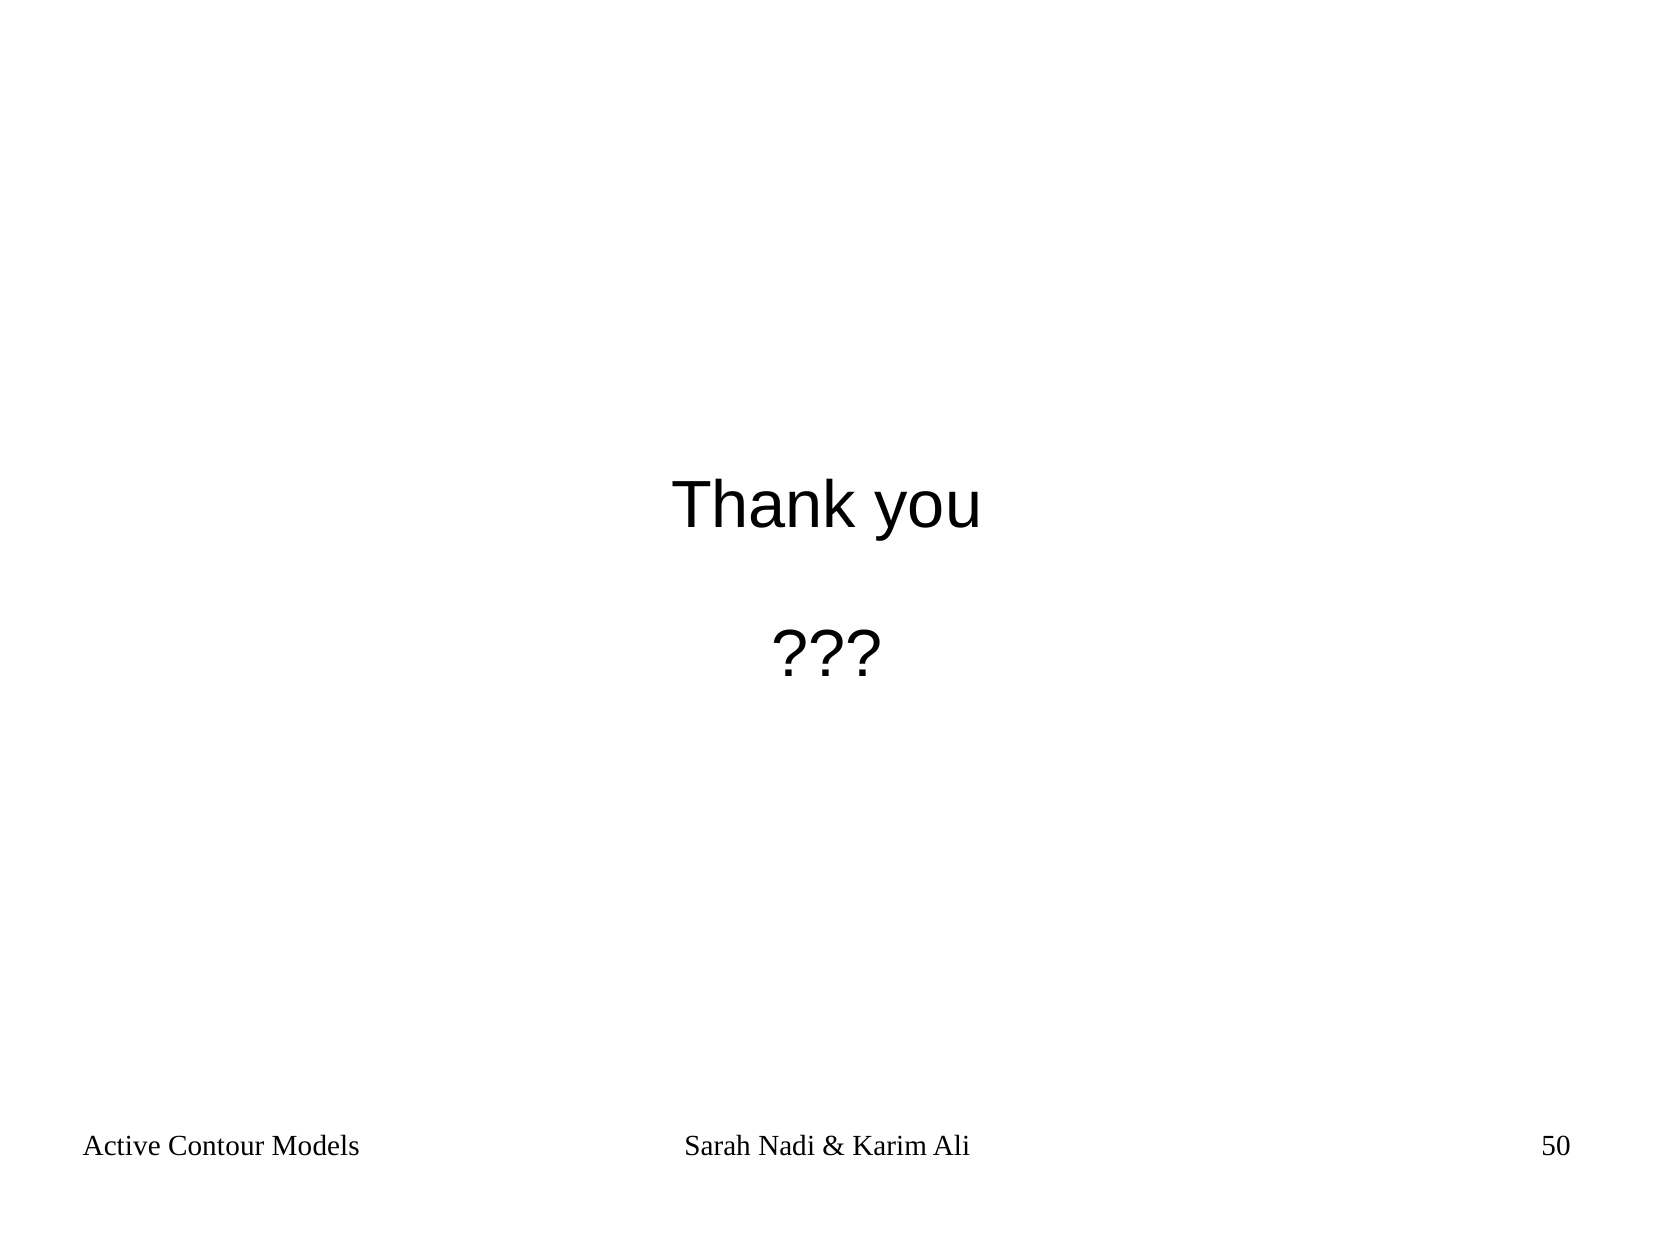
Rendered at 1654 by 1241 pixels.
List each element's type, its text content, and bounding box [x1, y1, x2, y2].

subtitle Thank you ??? [82, 56, 1571, 1102]
